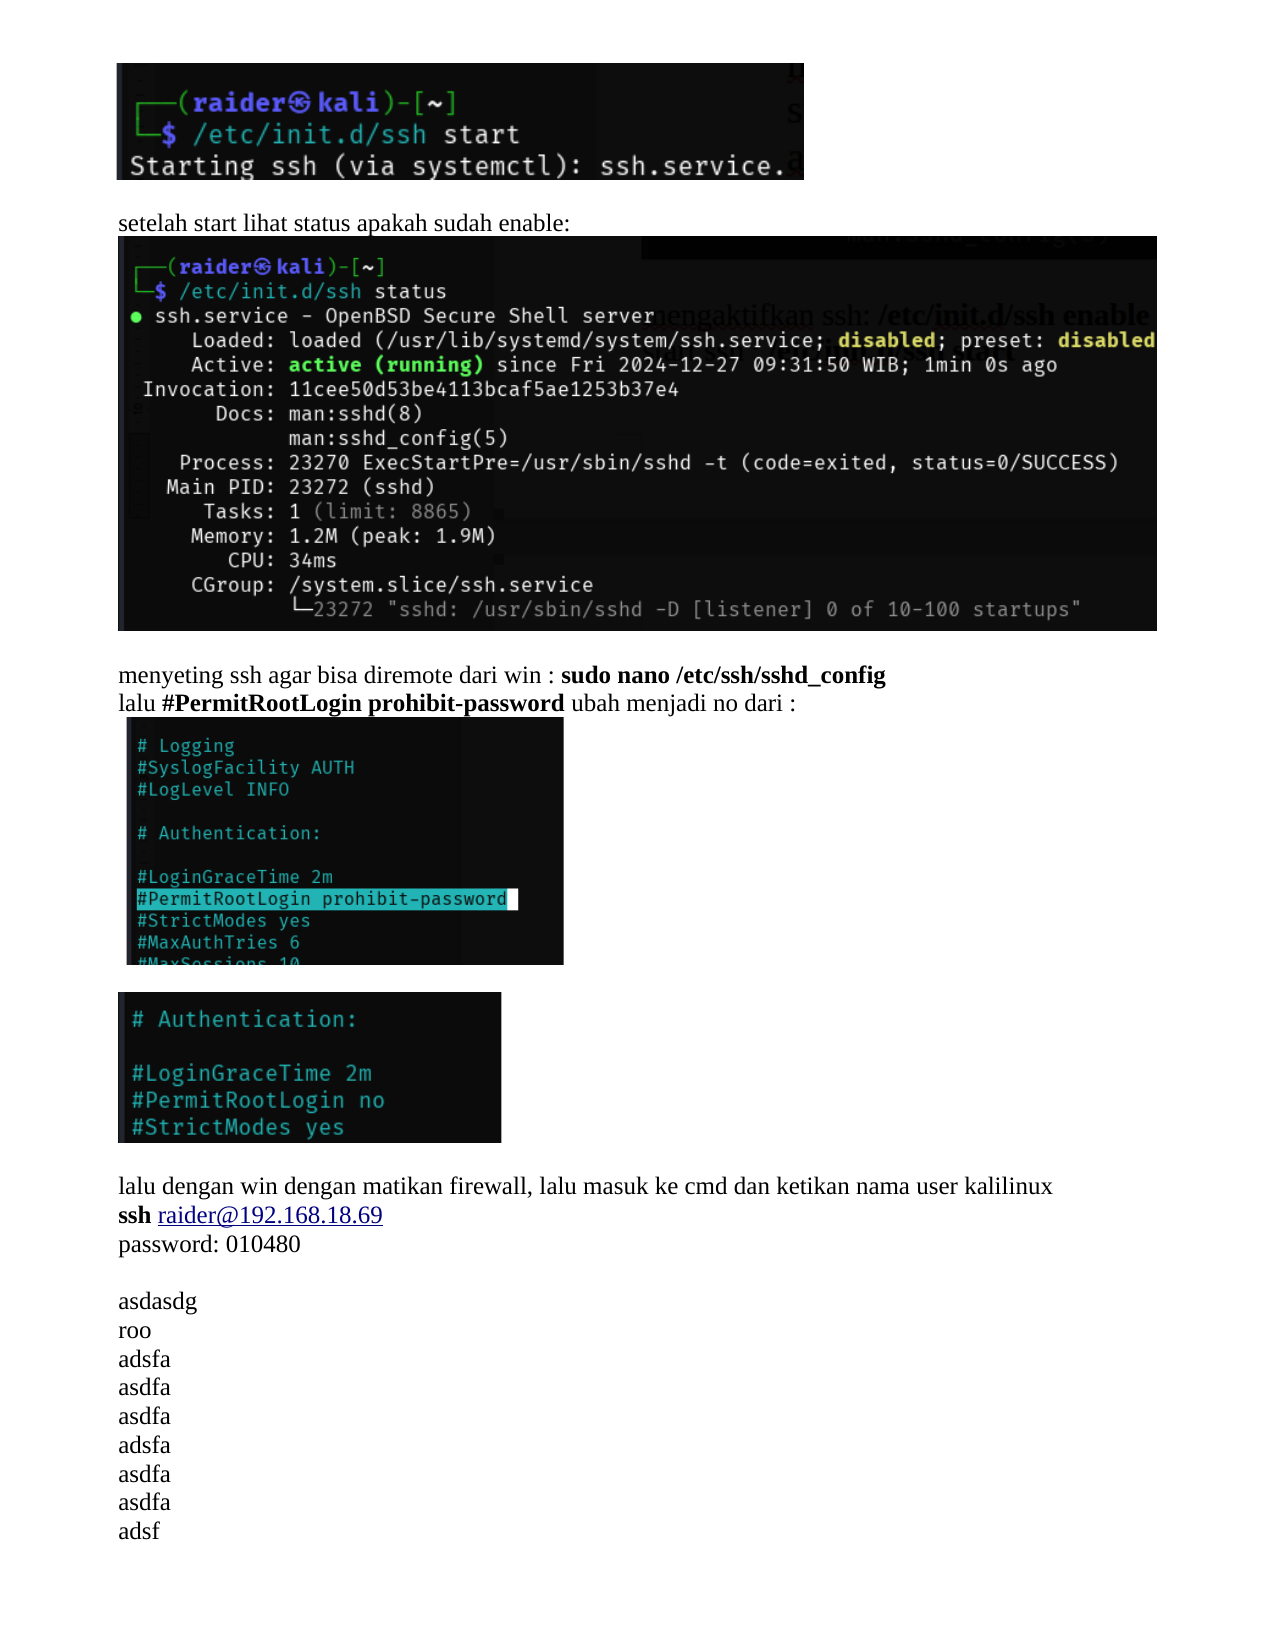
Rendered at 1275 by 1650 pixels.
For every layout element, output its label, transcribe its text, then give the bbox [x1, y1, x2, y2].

text ssh raider@192.168.18.69 [118, 1200, 1157, 1229]
text asdfa [118, 1487, 1157, 1516]
text lalu #PermitRootLogin prohibit-password ubah menjadi no dari : [118, 688, 1157, 717]
text asdasdg [118, 1286, 1157, 1315]
text lalu dengan win dengan matikan firewall, lalu masuk ke cmd dan ketikan nama user kalilinux [118, 1171, 1157, 1200]
picture [126, 717, 564, 965]
text password: 010480 [118, 1229, 1157, 1257]
text roo [118, 1315, 1157, 1344]
text asdfa [118, 1459, 1157, 1487]
text setelah start lihat status apakah sudah enable: [118, 208, 1157, 236]
text adsf [118, 1516, 1157, 1545]
text adsfa [118, 1430, 1157, 1459]
text asdfa [118, 1401, 1157, 1430]
picture [118, 236, 1157, 631]
text asdfa [118, 1372, 1157, 1401]
text adsfa [118, 1344, 1157, 1372]
text menyeting ssh agar bisa diremote dari win : sudo nano /etc/ssh/sshd_config [118, 660, 1157, 688]
picture [116, 63, 804, 180]
picture [118, 992, 502, 1143]
